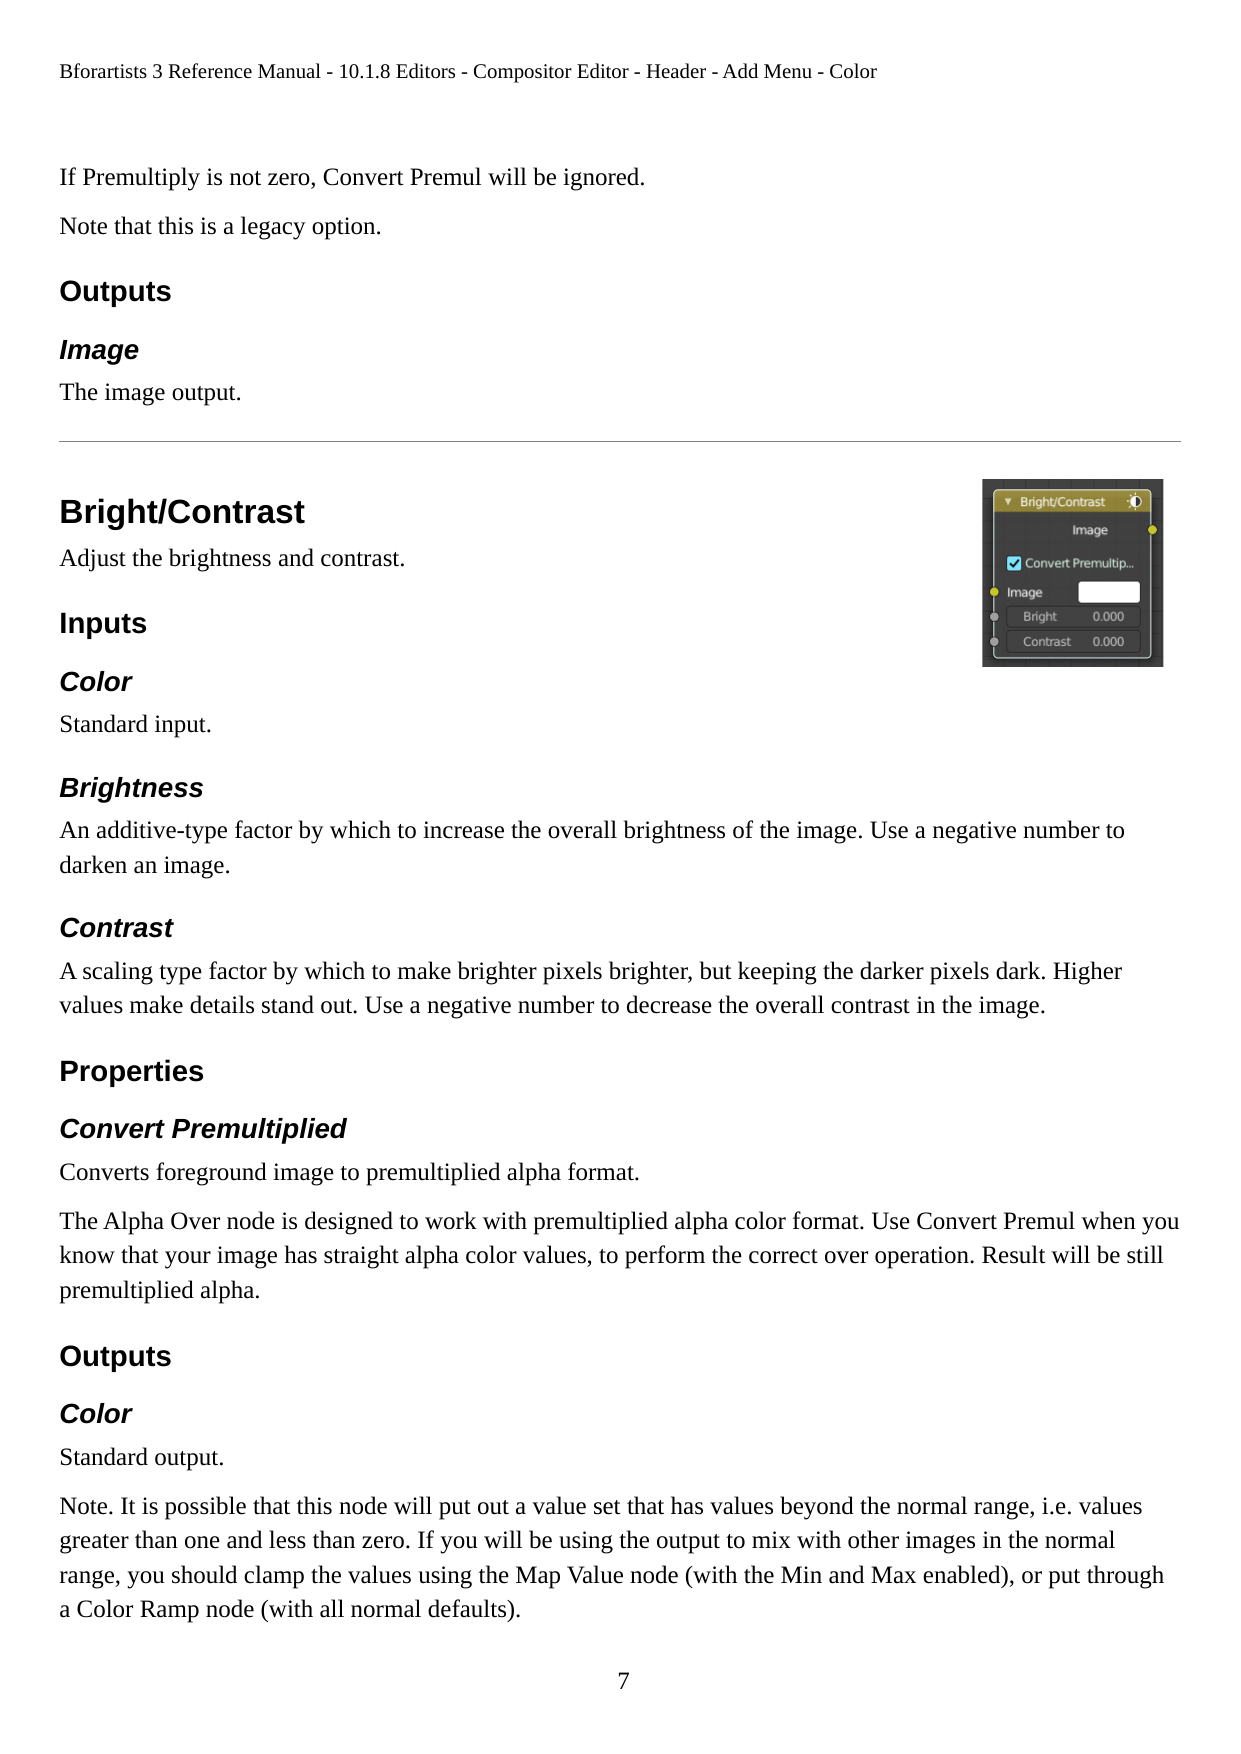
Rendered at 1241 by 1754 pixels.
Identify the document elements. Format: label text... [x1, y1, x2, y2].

subtitle Properties [59, 1054, 1181, 1088]
subtitle Outputs [59, 274, 1181, 308]
subtitle Color [59, 665, 1181, 697]
picture [982, 479, 1164, 667]
subtitle [1164, 606, 1181, 640]
text If Premultiply is not zero, Convert Premul will be ignored. [59, 162, 1181, 190]
subtitle [1164, 492, 1181, 530]
text Note that this is a legacy option. [59, 211, 1181, 239]
subtitle Bright/Contrast [59, 492, 982, 530]
subtitle Contrast [59, 911, 1181, 943]
text The Alpha Over node is designed to work with premultiplied alpha color format. Use Convert Premul when you know that your image has straight alpha color values, to perform the correct over operation. Result will be still premultiplied alpha. [59, 1206, 1181, 1304]
text Converts foreground image to premultiplied alpha format. [59, 1157, 1181, 1186]
subtitle Inputs [59, 606, 982, 640]
text Note. It is possible that this node will put out a value set that has values beyond the normal range, i.e. values greater than one and less than zero. If you will be using the output to mix with other images in the normal range, you should clamp the values using the Map Value node (with the Min and Max enabled), or put through a Color Ramp node (with all normal defaults). [59, 1491, 1181, 1623]
text A scaling type factor by which to make brighter pixels brighter, but keeping the darker pixels dark. Higher values make details stand out. Use a negative number to decrease the overall contrast in the image. [59, 956, 1181, 1019]
text An additive-type factor by which to increase the overall brightness of the image. Use a negative number to darken an image. [59, 815, 1181, 879]
text The image output. [59, 377, 1181, 406]
text Standard input. [59, 709, 1181, 738]
subtitle Outputs [59, 1339, 1181, 1372]
text Standard output. [59, 1442, 1181, 1471]
subtitle Color [59, 1397, 1181, 1429]
subtitle Brightness [59, 771, 1181, 803]
subtitle Convert Premultiplied [59, 1113, 1181, 1144]
text Adjust the brightness and contrast. [59, 543, 982, 571]
subtitle Image [59, 333, 1181, 365]
